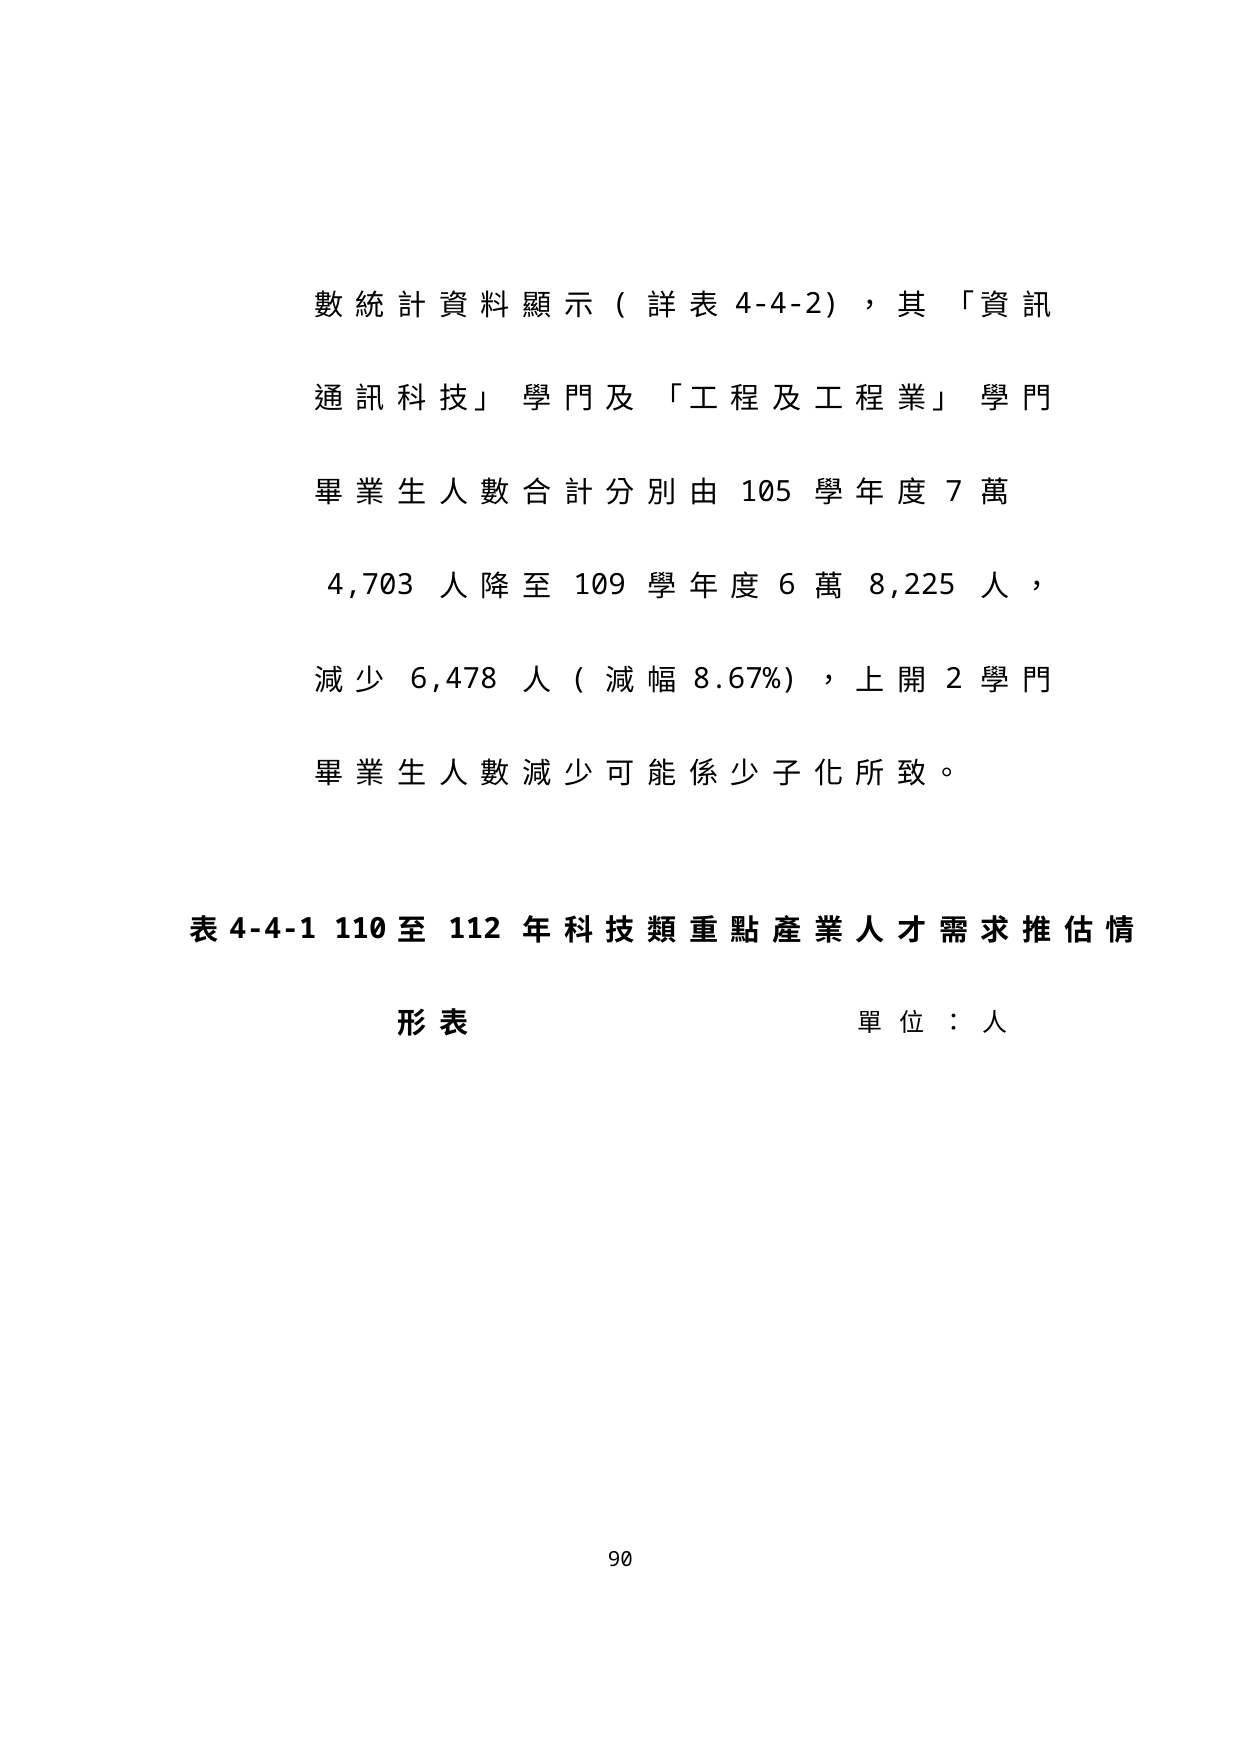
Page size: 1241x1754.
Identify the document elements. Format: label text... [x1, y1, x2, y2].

text 數統計資料顯示(詳表4-4-2)，其「資訊通訊科技」學門及「工程及工程業」學門畢業生人數合計分別由105學年度7萬4,703人降至109學年度6萬8,225人，減少6,478人(減幅8.67%)，上開2學門畢業生人數減少可能係少子化所致。 [271, 229, 1058, 792]
text 表4-4-1 110至112年科技類重點產業人才需求推估情形表 單位：人 [123, 854, 1147, 1042]
